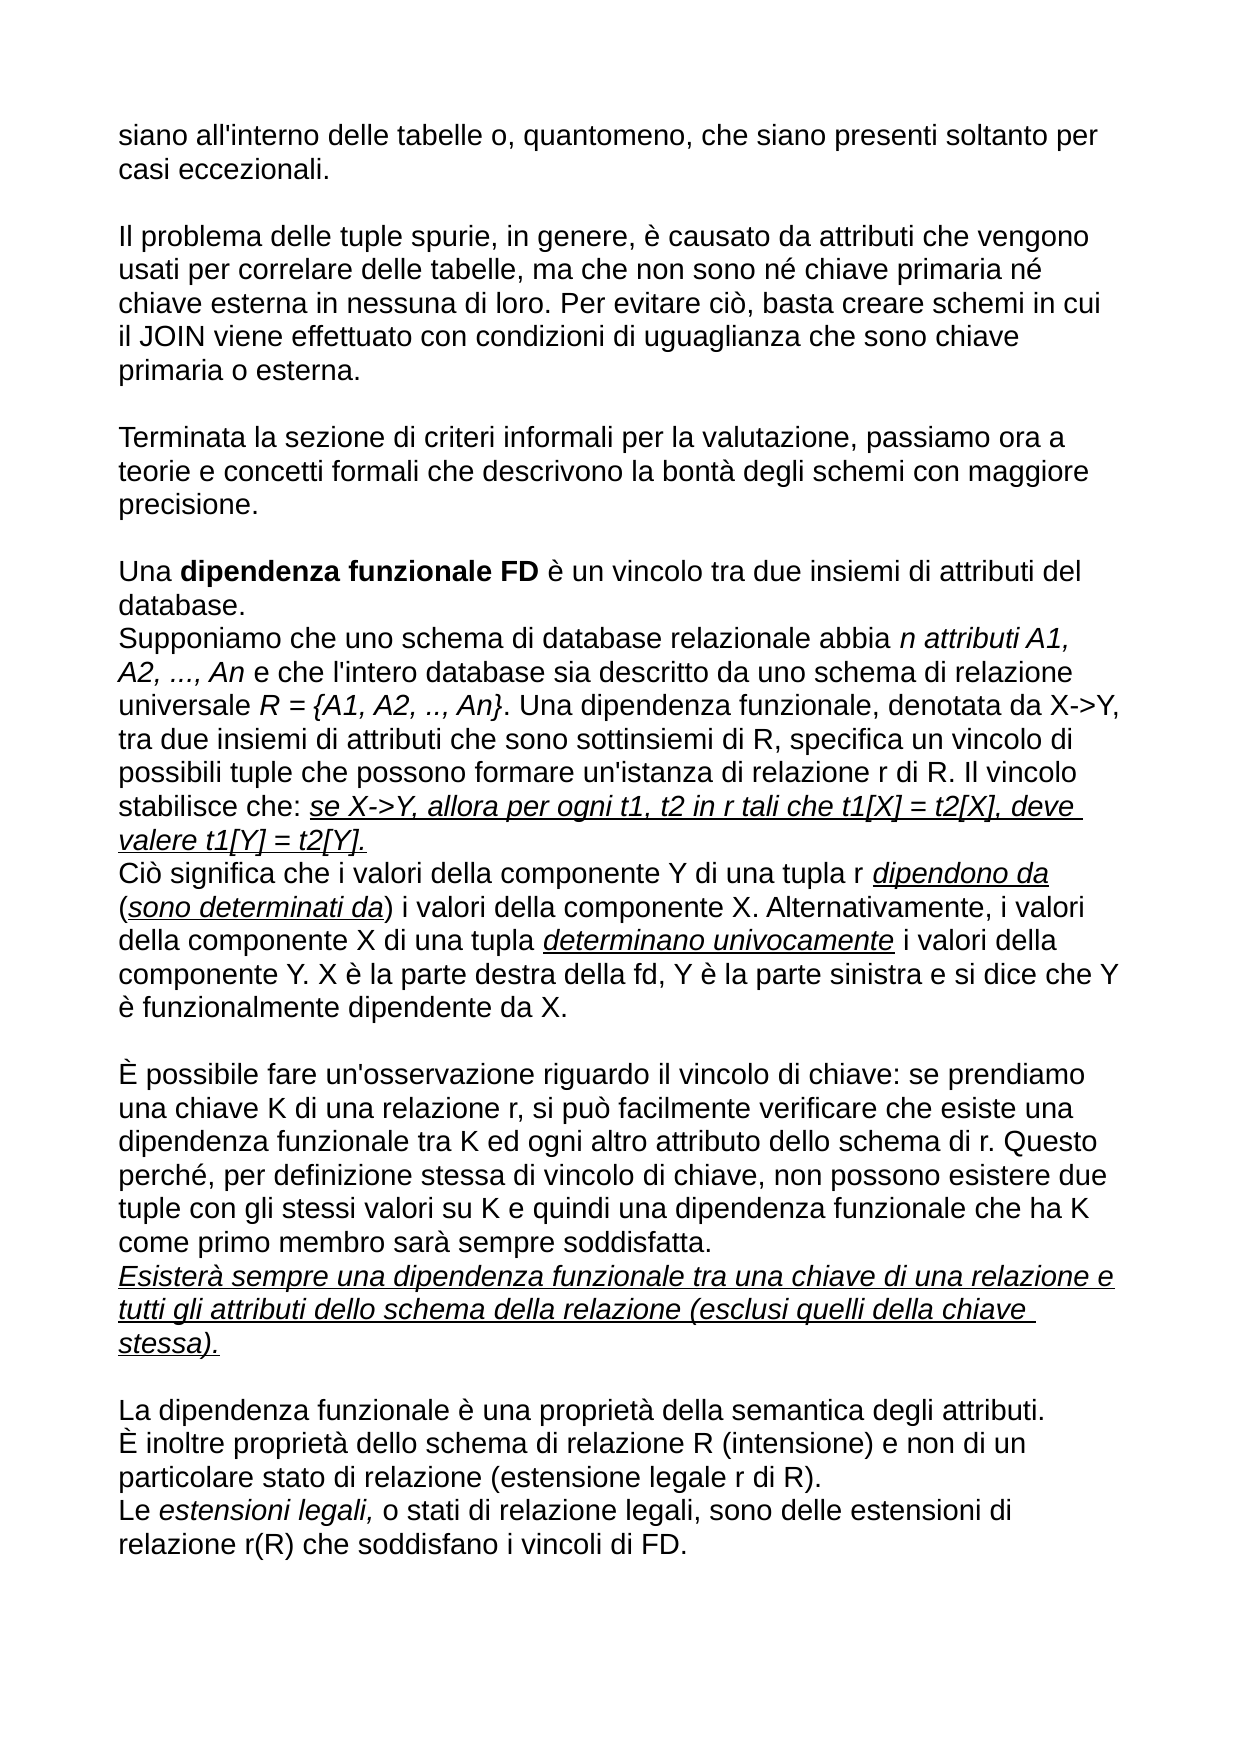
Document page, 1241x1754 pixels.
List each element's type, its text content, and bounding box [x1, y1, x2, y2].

text La dipendenza funzionale è una proprietà della semantica degli attributi. [118, 1393, 1122, 1426]
text Il problema delle tuple spurie, in genere, è causato da attributi che vengono usati per correlare delle tabelle, ma che non sono né chiave primaria né chiave esterna in nessuna di loro. Per evitare ciò, basta creare schemi in cui il JOIN viene effettuato con condizioni di uguaglianza che sono chiave primaria o esterna. [118, 219, 1122, 386]
text Le estensioni legali, o stati di relazione legali, sono delle estensioni di relazione r(R) che soddisfano i vincoli di FD. [118, 1493, 1122, 1560]
text Supponiamo che uno schema di database relazionale abbia n attributi A1, A2, ..., An e che l'intero database sia descritto da uno schema di relazione universale R = {A1, A2, .., An}. Una dipendenza funzionale, denotata da X->Y, tra due insiemi di attributi che sono sottinsiemi di R, specifica un vincolo di possibili tuple che possono formare un'istanza di relazione r di R. Il vincolo stabilisce che: se X->Y, allora per ogni t1, t2 in r tali che t1[X] = t2[X], deve valere t1[Y] = t2[Y]. [118, 621, 1122, 856]
text Ciò significa che i valori della componente Y di una tupla r dipendono da (sono determinati da) i valori della componente X. Alternativamente, i valori della componente X di una tupla determinano univocamente i valori della componente Y. X è la parte destra della fd, Y è la parte sinistra e si dice che Y è funzionalmente dipendente da X. [118, 856, 1122, 1024]
text È inoltre proprietà dello schema di relazione R (intensione) e non di un particolare stato di relazione (estensione legale r di R). [118, 1426, 1122, 1493]
text Terminata la sezione di criteri informali per la valutazione, passiamo ora a teorie e concetti formali che descrivono la bontà degli schemi con maggiore precisione. [118, 420, 1122, 521]
text siano all'interno delle tabelle o, quantomeno, che siano presenti soltanto per casi eccezionali. [118, 118, 1122, 185]
text È possibile fare un'osservazione riguardo il vincolo di chiave: se prendiamo una chiave K di una relazione r, si può facilmente verificare che esiste una dipendenza funzionale tra K ed ogni altro attributo dello schema di r. Questo perché, per definizione stessa di vincolo di chiave, non possono esistere due tuple con gli stessi valori su K e quindi una dipendenza funzionale che ha K come primo membro sarà sempre soddisfatta. [118, 1057, 1122, 1258]
text Esisterà sempre una dipendenza funzionale tra una chiave di una relazione e tutti gli attributi dello schema della relazione (esclusi quelli della chiave stessa). [118, 1258, 1122, 1359]
text Una dipendenza funzionale FD è un vincolo tra due insiemi di attributi del database. [118, 554, 1122, 621]
